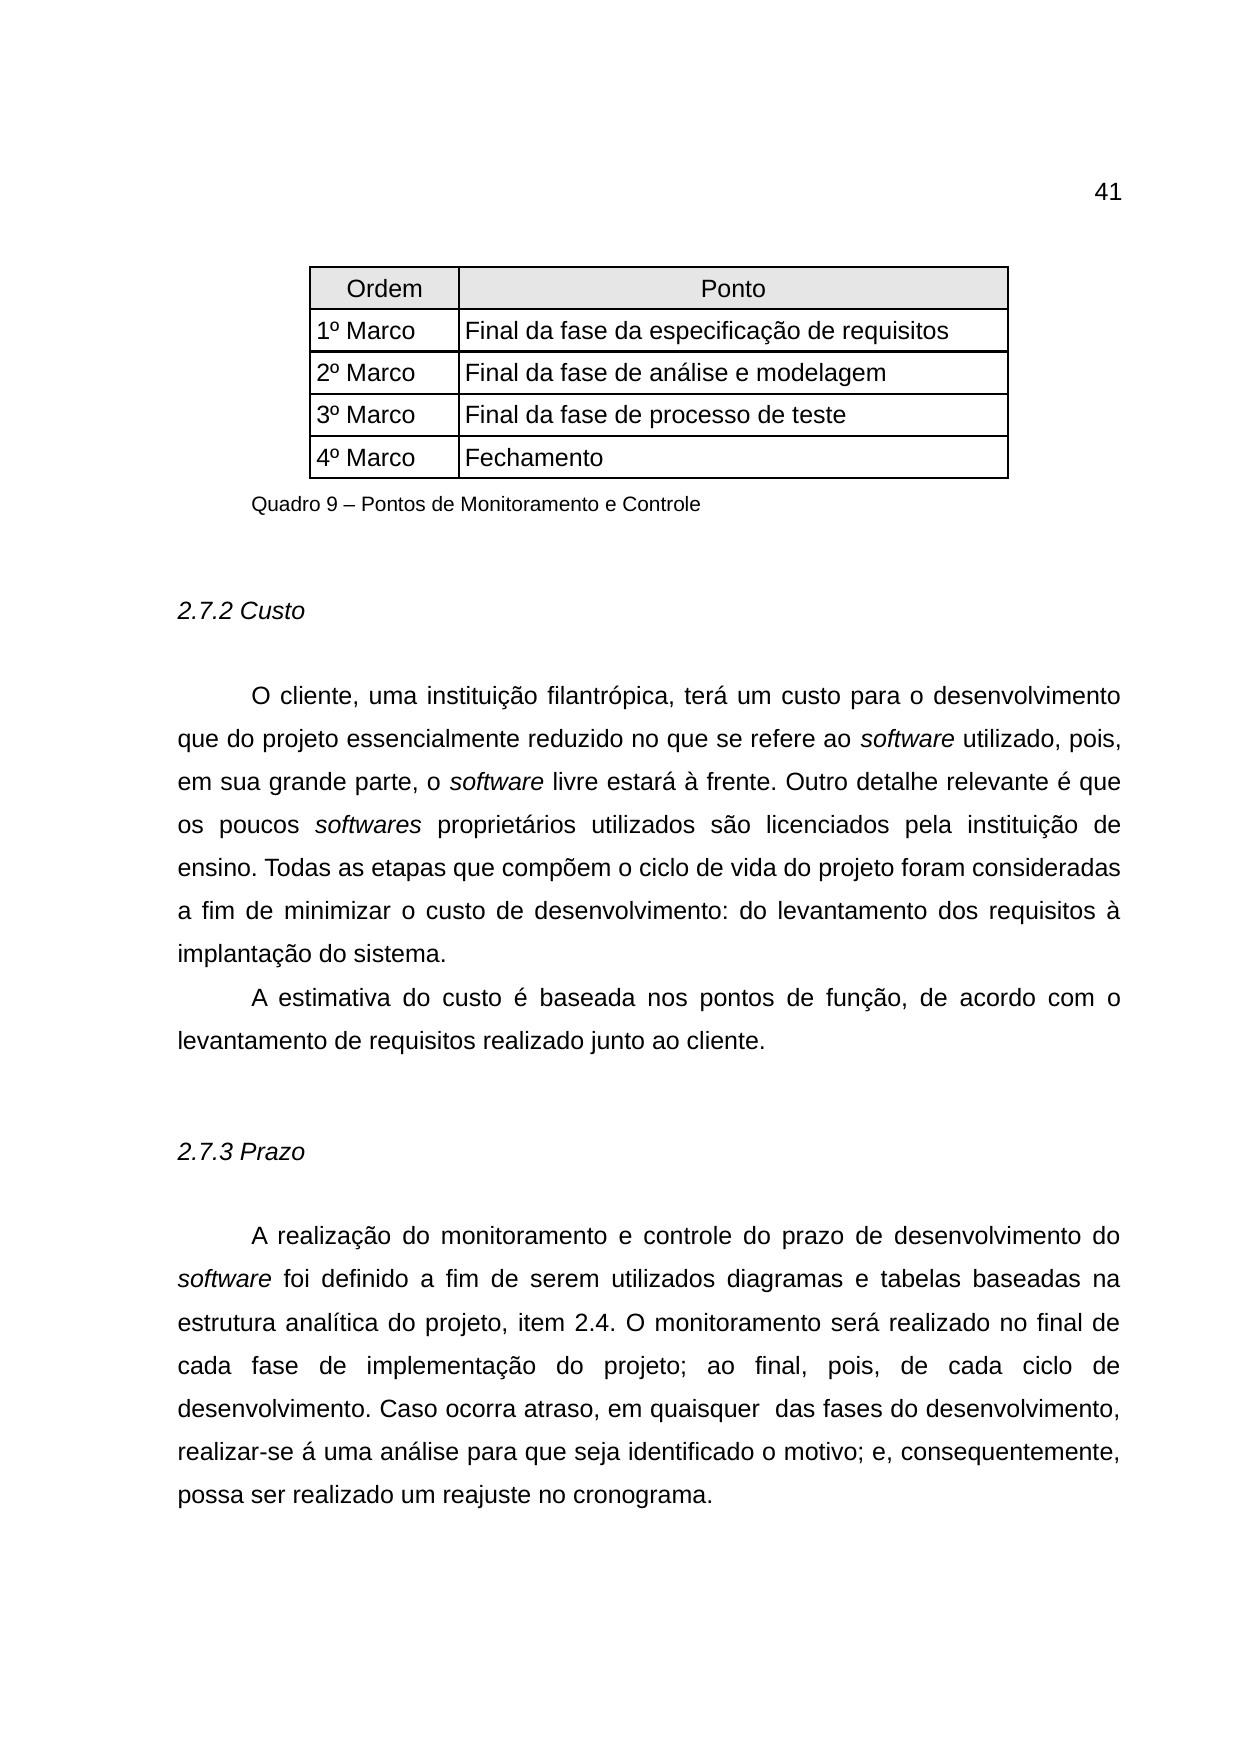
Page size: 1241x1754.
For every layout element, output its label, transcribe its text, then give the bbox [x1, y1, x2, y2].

table_cell 4º Marco [311, 437, 458, 477]
text O cliente, uma instituição filantrópica, terá um custo para o desenvolvimento que do projeto essencialmente reduzido no que se refere ao software utilizado, pois, em sua grande parte, o software livre estará à frente. Outro detalhe relevante é que os poucos softwares proprietários utilizados são licenciados pela instituição de ensino. Todas as etapas que compõem o ciclo de vida do projeto foram consideradas a fim de minimizar o custo de desenvolvimento: do levantamento dos requisitos à implantação do sistema. [177, 681, 1122, 968]
subtitle 2.7.3 Prazo [177, 1137, 1122, 1166]
table_cell 3º Marco [311, 395, 458, 435]
table_header Ordem [311, 268, 458, 308]
table_cell 2º Marco [311, 353, 458, 393]
text A realização do monitoramento e controle do prazo de desenvolvimento do software foi definido a fim de serem utilizados diagramas e tabelas baseadas na estrutura analítica do projeto, item 2.4. O monitoramento será realizado no final de cada fase de implementação do projeto; ao final, pois, de cada ciclo de desenvolvimento. Caso ocorra atraso, em quaisquer das fases do desenvolvimento, realizar-se á uma análise para que seja identificado o motivo; e, consequentemente, possa ser realizado um reajuste no cronograma. [177, 1221, 1122, 1509]
text A estimativa do custo é baseada nos pontos de função, de acordo com o levantamento de requisitos realizado junto ao cliente. [177, 983, 1122, 1054]
table_cell Final da fase da especificação de requisitos [460, 310, 1007, 350]
table_cell Fechamento [460, 437, 1007, 477]
table_cell 1º Marco [311, 310, 458, 350]
text Quadro 9 – Pontos de Monitoramento e Controle [177, 492, 1122, 516]
table_cell Final da fase de análise e modelagem [460, 353, 1007, 393]
table_header Ponto [460, 268, 1007, 308]
table_cell Final da fase de processo de teste [460, 395, 1007, 435]
subtitle 2.7.2 Custo [177, 596, 1122, 625]
